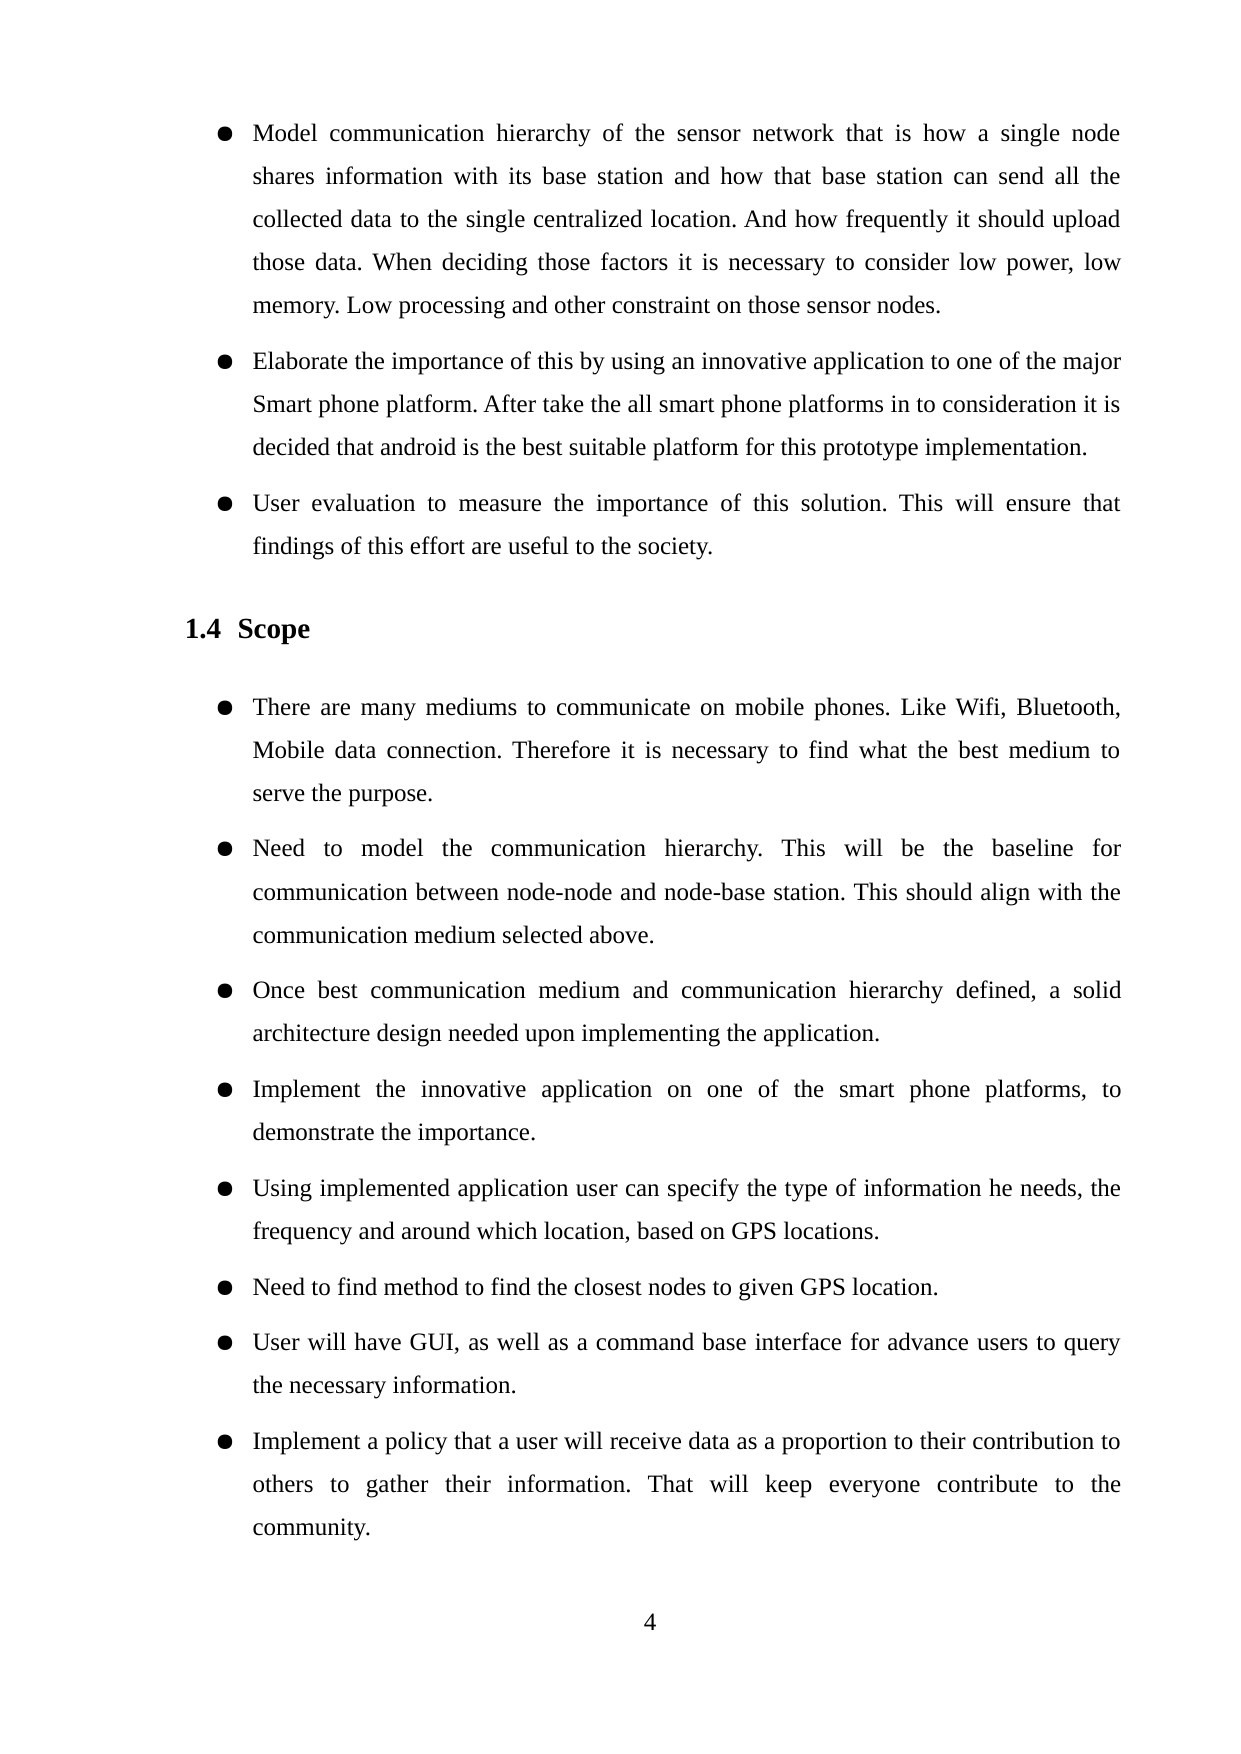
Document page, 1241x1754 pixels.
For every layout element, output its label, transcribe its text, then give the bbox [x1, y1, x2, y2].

list Elaborate the importance of this by using an innovative application to one of the major Smart phone platform. After take the all smart phone platforms in to consideration it is decided that android is the best suitable platform for this prototype implementation. [215, 346, 1122, 461]
list Implement the innovative application on one of the smart phone platforms, to demonstrate the importance. [215, 1074, 1122, 1146]
list Need to model the communication hierarchy. This will be the baseline for communication between node-node and node-base station. This should align with the communication medium selected above. [215, 833, 1122, 948]
list There are many mediums to communicate on mobile phones. Like Wifi, Bluetooth, Mobile data connection. Therefore it is necessary to find what the best medium to serve the purpose. [215, 692, 1122, 807]
subtitle Scope [177, 612, 1122, 645]
list User evaluation to measure the importance of this solution. This will ensure that findings of this effort are useful to the society. [215, 488, 1122, 560]
list Implement a policy that a user will receive data as a proportion to their contribution to others to gather their information. That will keep everyone contribute to the community. [215, 1426, 1122, 1541]
list Need to find method to find the closest nodes to given GPS location. [215, 1272, 1122, 1300]
list Using implemented application user can specify the type of information he needs, the frequency and around which location, based on GPS locations. [215, 1173, 1122, 1245]
list Once best communication medium and communication hierarchy defined, a solid architecture design needed upon implementing the application. [215, 975, 1122, 1047]
list User will have GUI, as well as a command base interface for advance users to query the necessary information. [215, 1327, 1122, 1399]
list Model communication hierarchy of the sensor network that is how a single node shares information with its base station and how that base station can send all the collected data to the single centralized location. And how frequently it should upload those data. When deciding those factors it is necessary to consider low power, low memory. Low processing and other constraint on those sensor nodes. [215, 118, 1122, 319]
